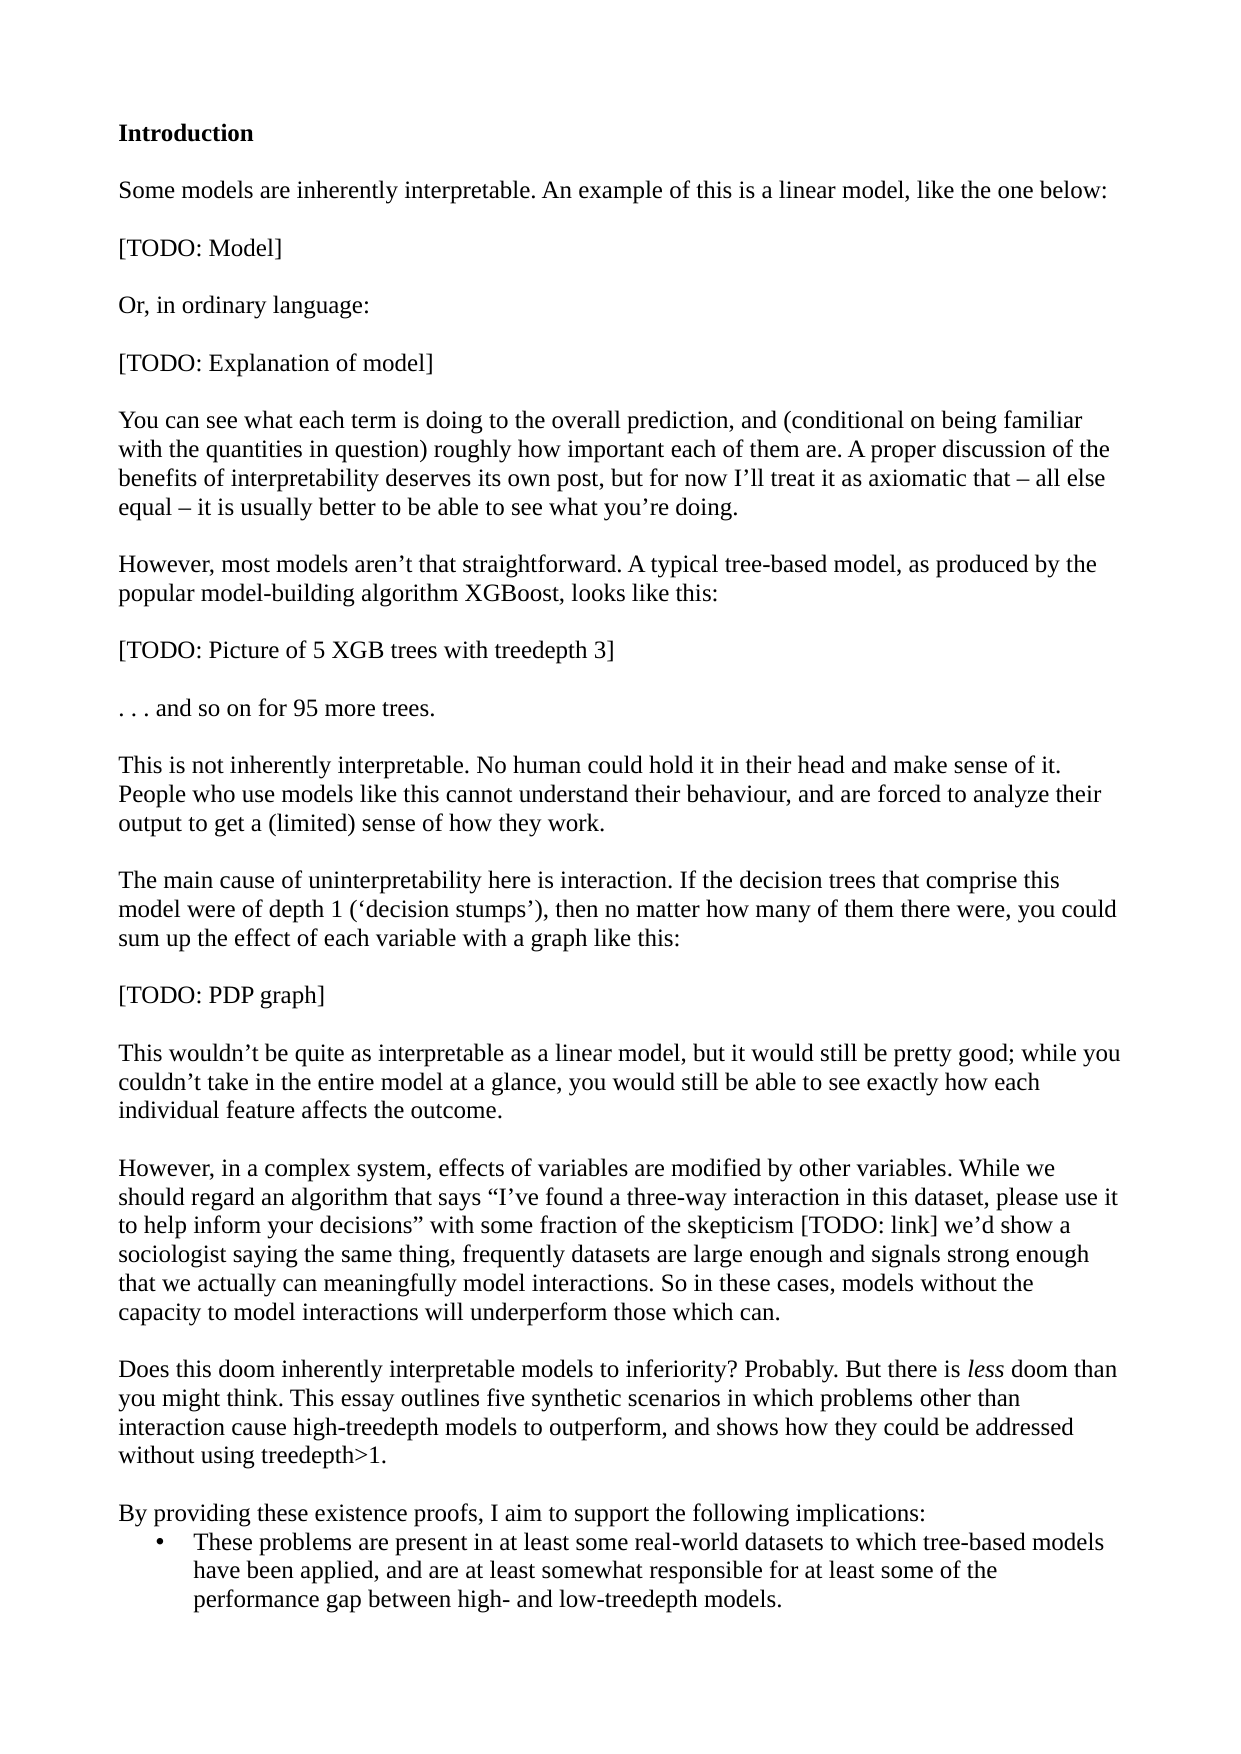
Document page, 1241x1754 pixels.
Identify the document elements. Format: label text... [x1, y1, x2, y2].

text [TODO: Explanation of model] [118, 348, 1122, 377]
text Introduction [118, 118, 1122, 147]
text [TODO: PDP graph] [118, 981, 1122, 1009]
text You can see what each term is doing to the overall prediction, and (conditional on being familiar with the quantities in question) roughly how important each of them are. A proper discussion of the benefits of interpretability deserves its own post, but for now I’ll treat it as axiomatic that – all else equal – it is usually better to be able to see what you’re doing. [118, 406, 1122, 521]
text By providing these existence proofs, I aim to support the following implications: [118, 1498, 1122, 1527]
text However, in a complex system, effects of variables are modified by other variables. While we should regard an algorithm that says “I’ve found a three-way interaction in this dataset, please use it to help inform your decisions” with some fraction of the skepticism [TODO: link] we’d show a sociologist saying the same thing, frequently datasets are large enough and signals strong enough that we actually can meaningfully model interactions. So in these cases, models without the capacity to model interactions will underperform those which can. [118, 1153, 1122, 1326]
text Some models are inherently interpretable. An example of this is a linear model, like the one below: [118, 176, 1122, 204]
text This wouldn’t be quite as interpretable as a linear model, but it would still be pretty good; while you couldn’t take in the entire model at a glance, you would still be able to see exactly how each individual feature affects the outcome. [118, 1038, 1122, 1124]
text The main cause of uninterpretability here is interaction. If the decision trees that comprise this model were of depth 1 (‘decision stumps’), then no matter how many of them there were, you could sum up the effect of each variable with a graph like this: [118, 866, 1122, 952]
text . . . and so on for 95 more trees. [118, 693, 1122, 722]
text [TODO: Model] [118, 233, 1122, 262]
text [TODO: Picture of 5 XGB trees with treedepth 3] [118, 636, 1122, 664]
text This is not inherently interpretable. No human could hold it in their head and make sense of it. People who use models like this cannot understand their behaviour, and are forced to analyze their output to get a (limited) sense of how they work. [118, 751, 1122, 837]
text However, most models aren’t that straightforward. A typical tree-based model, as produced by the popular model-building algorithm XGBoost, looks like this: [118, 549, 1122, 607]
text Or, in ordinary language: [118, 291, 1122, 319]
list These problems are present in at least some real-world datasets to which tree-based models have been applied, and are at least somewhat responsible for at least some of the performance gap between high- and low-treedepth models. [156, 1527, 1122, 1613]
text Does this doom inherently interpretable models to inferiority? Probably. But there is less doom than you might think. This essay outlines five synthetic scenarios in which problems other than interaction cause high-treedepth models to outperform, and shows how they could be addressed without using treedepth>1. [118, 1354, 1122, 1469]
